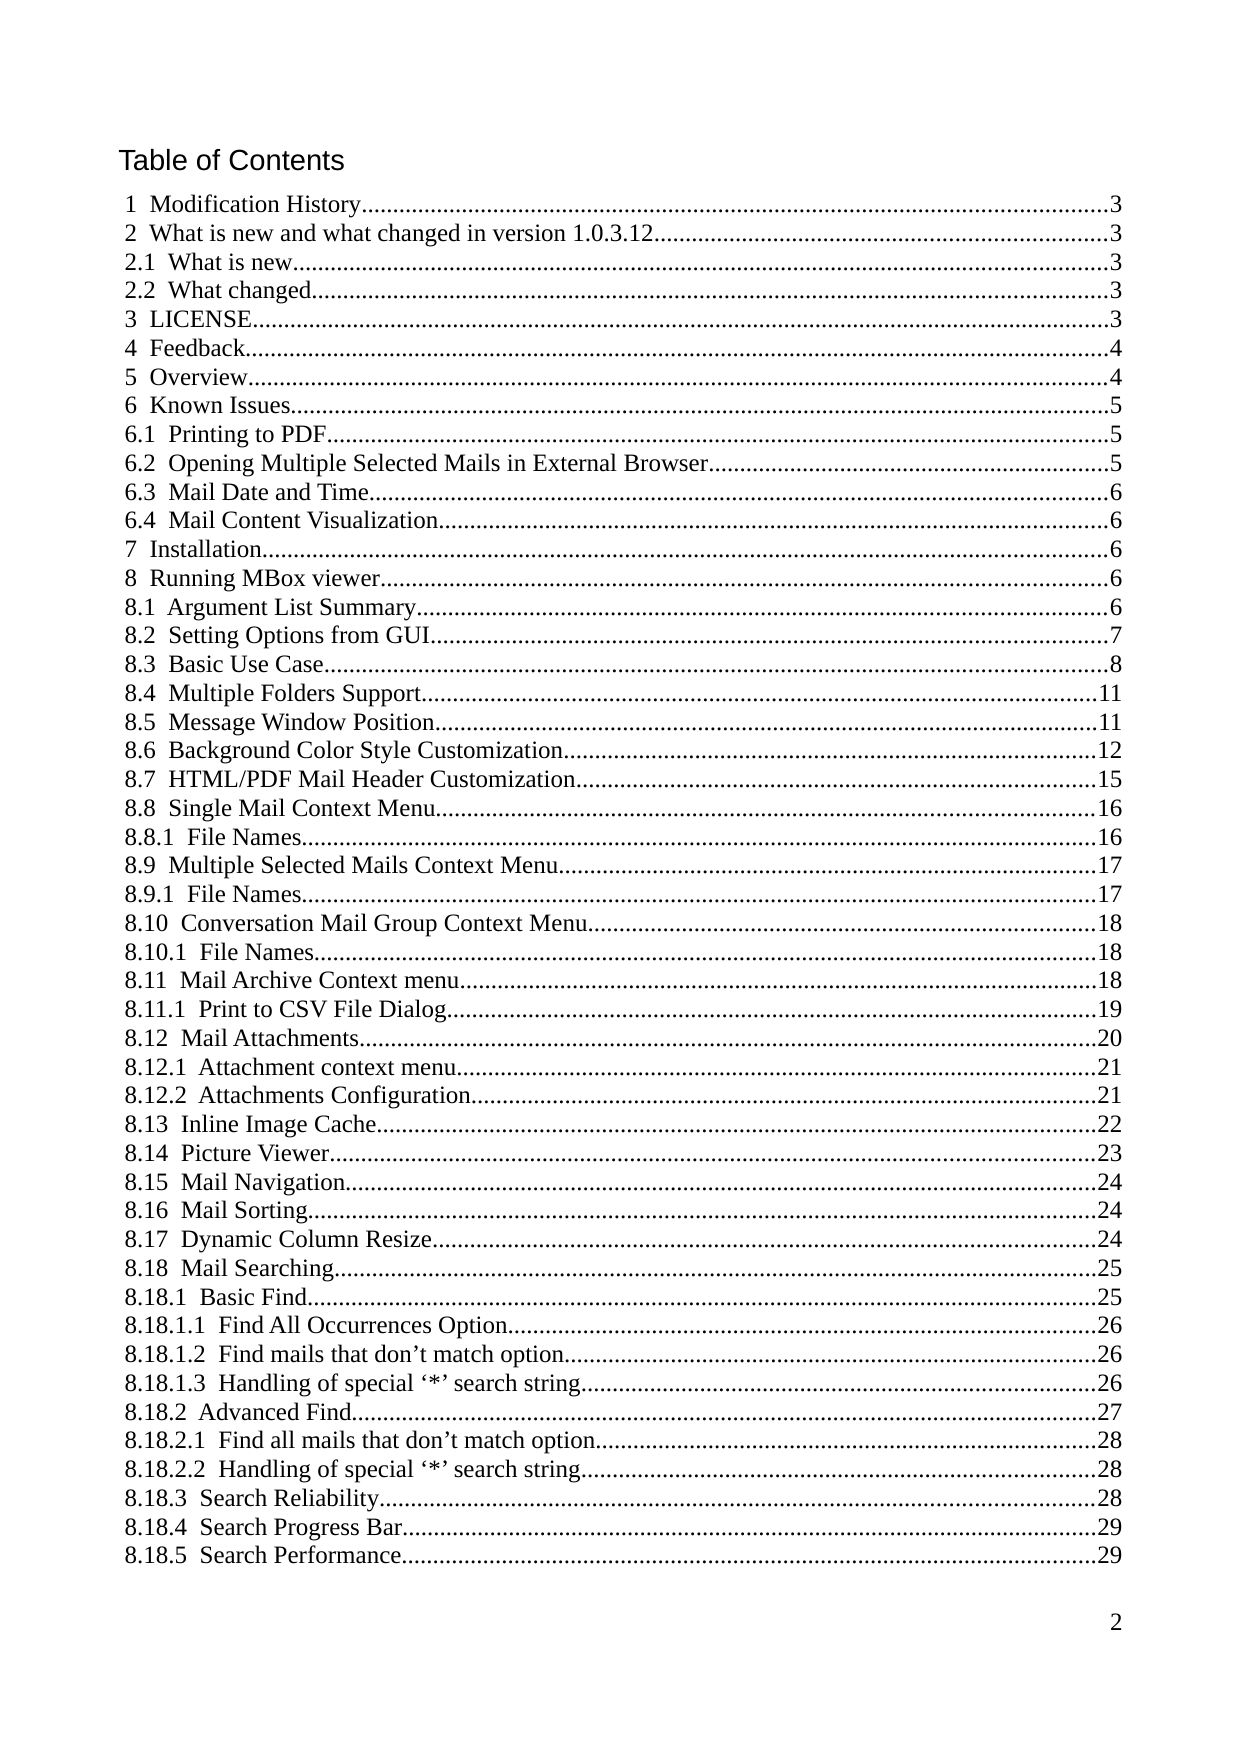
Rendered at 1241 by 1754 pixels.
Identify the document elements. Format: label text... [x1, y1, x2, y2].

text 8.8 Single Mail Context Menu 16 [118, 793, 1122, 822]
text 8.18.1.1 Find All Occurrences Option 26 [118, 1310, 1122, 1339]
text 8.4 Multiple Folders Support 11 [118, 678, 1122, 707]
text 8.1 Argument List Summary 6 [118, 592, 1122, 620]
text 8.10 Conversation Mail Group Context Menu 18 [118, 908, 1122, 937]
text 8.18.3 Search Reliability 28 [118, 1483, 1122, 1512]
text 8.15 Mail Navigation 24 [118, 1167, 1122, 1195]
text 8.16 Mail Sorting 24 [118, 1195, 1122, 1224]
text 8.18.1.2 Find mails that don’t match option 26 [118, 1339, 1122, 1368]
text 8.18.4 Search Progress Bar 29 [118, 1512, 1122, 1540]
text 2 What is new and what changed in version 1.0.3.12 3 [118, 218, 1122, 247]
text 6.4 Mail Content Visualization 6 [118, 505, 1122, 534]
text 8.18.2.2 Handling of special ‘*’ search string 28 [118, 1454, 1122, 1483]
text 8.18.1.3 Handling of special ‘*’ search string 26 [118, 1368, 1122, 1397]
text 8.18.1 Basic Find 25 [118, 1282, 1122, 1310]
text 6.2 Opening Multiple Selected Mails in External Browser 5 [118, 448, 1122, 477]
text 8.14 Picture Viewer 23 [118, 1138, 1122, 1167]
text 8.2 Setting Options from GUI 7 [118, 620, 1122, 649]
text 4 Feedback 4 [118, 333, 1122, 362]
text 6.3 Mail Date and Time 6 [118, 477, 1122, 505]
text 8.3 Basic Use Case 8 [118, 649, 1122, 678]
text 2.1 What is new 3 [118, 247, 1122, 275]
text 8.17 Dynamic Column Resize 24 [118, 1224, 1122, 1253]
text 7 Installation 6 [118, 534, 1122, 563]
text 8.10.1 File Names 18 [118, 937, 1122, 965]
text 8.11 Mail Archive Context menu 18 [118, 965, 1122, 994]
text 6 Known Issues 5 [118, 390, 1122, 419]
text 8.12 Mail Attachments 20 [118, 1023, 1122, 1052]
text 1 Modification History 3 [118, 189, 1122, 218]
text 8.6 Background Color Style Customization 12 [118, 735, 1122, 764]
text 8 Running MBox viewer 6 [118, 563, 1122, 592]
text 8.11.1 Print to CSV File Dialog 19 [118, 994, 1122, 1023]
text 8.12.2 Attachments Configuration 21 [118, 1080, 1122, 1109]
text 6.1 Printing to PDF 5 [118, 419, 1122, 448]
text 8.5 Message Window Position 11 [118, 707, 1122, 735]
text 8.18.2.1 Find all mails that don’t match option 28 [118, 1425, 1122, 1454]
text 8.18 Mail Searching 25 [118, 1253, 1122, 1282]
text 8.7 HTML/PDF Mail Header Customization 15 [118, 764, 1122, 793]
text 8.13 Inline Image Cache 22 [118, 1109, 1122, 1138]
text 2.2 What changed 3 [118, 275, 1122, 304]
subtitle Table of Contents [118, 143, 1122, 177]
text 8.12.1 Attachment context menu 21 [118, 1052, 1122, 1080]
text 5 Overview 4 [118, 362, 1122, 390]
text 8.9.1 File Names 17 [118, 879, 1122, 908]
text 3 LICENSE 3 [118, 304, 1122, 333]
text 8.9 Multiple Selected Mails Context Menu 17 [118, 850, 1122, 879]
text 8.18.5 Search Performance 29 [118, 1540, 1122, 1569]
text 8.18.2 Advanced Find 27 [118, 1397, 1122, 1425]
text 8.8.1 File Names 16 [118, 822, 1122, 850]
